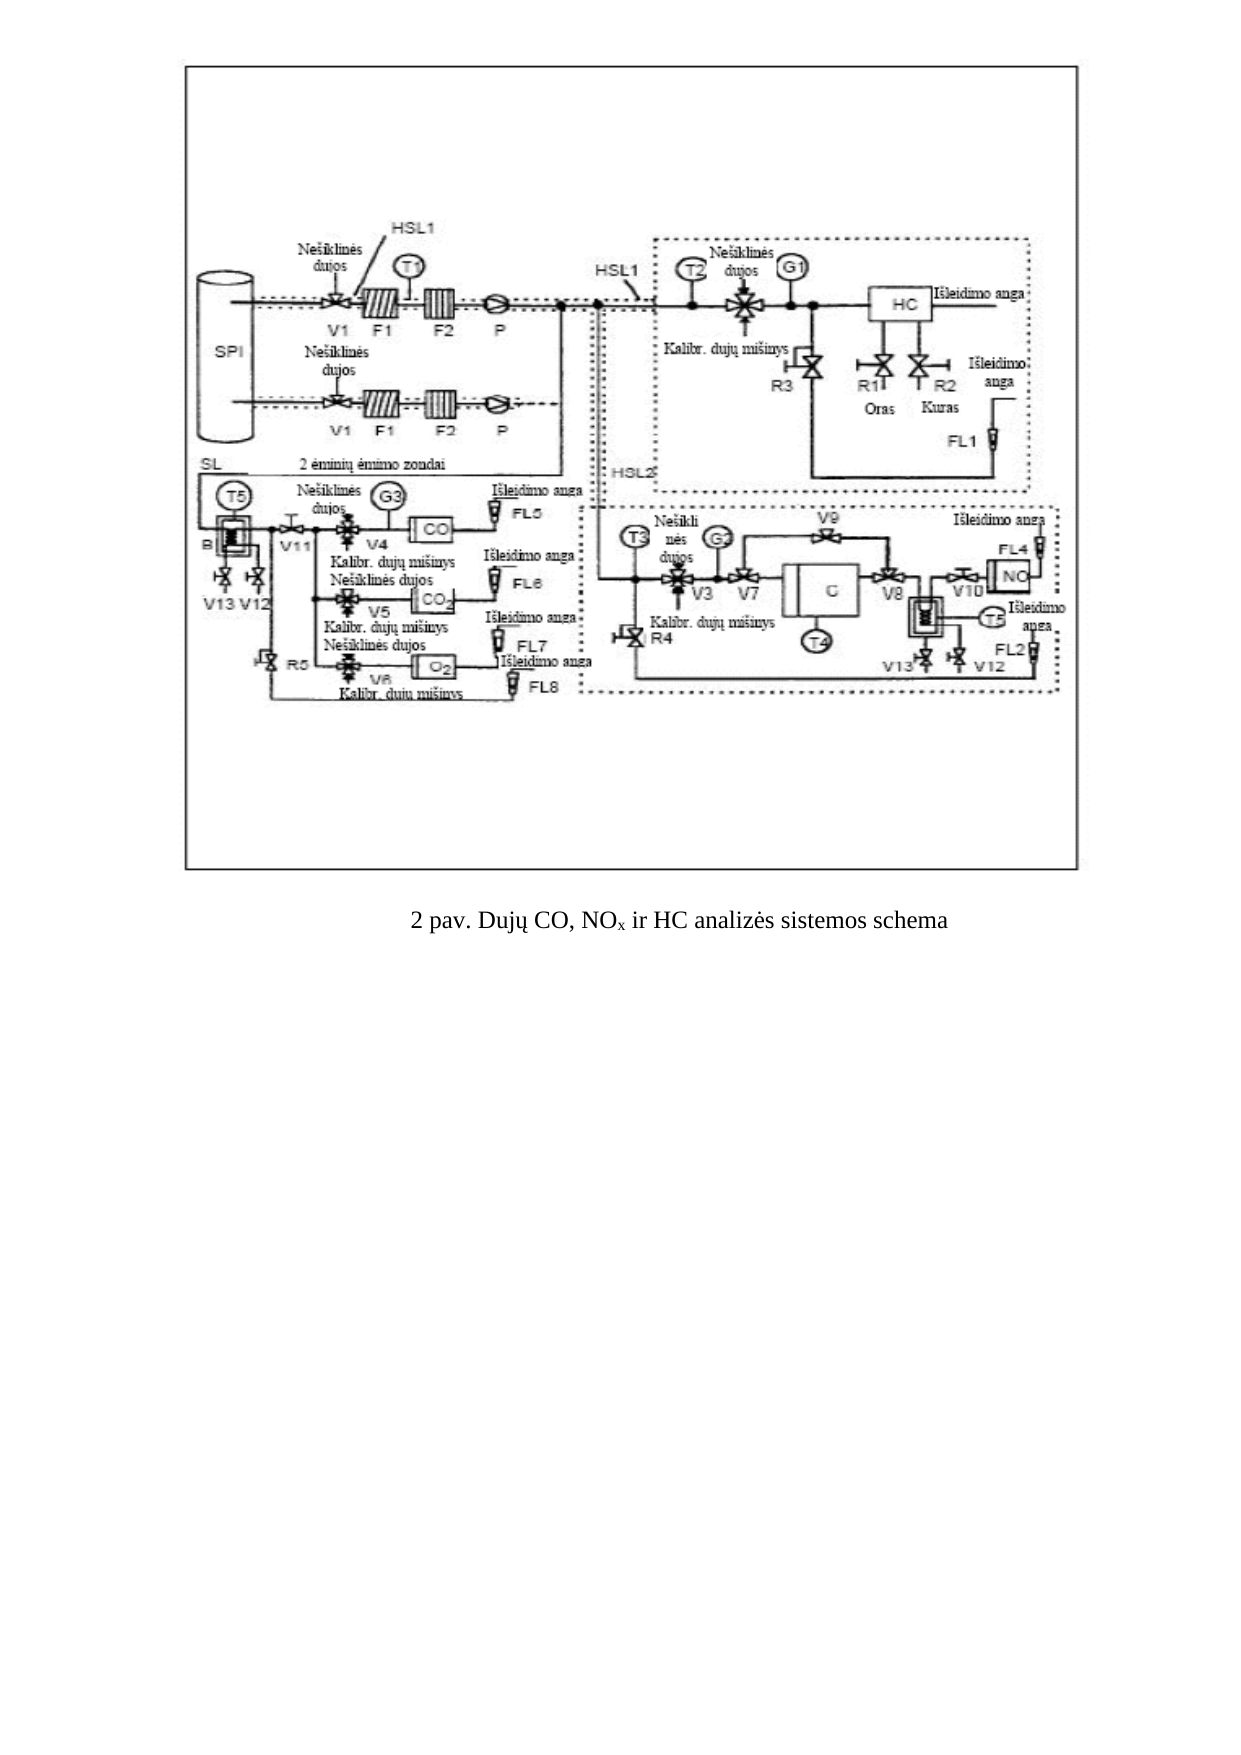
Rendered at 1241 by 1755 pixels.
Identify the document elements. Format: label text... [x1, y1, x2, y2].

text 2 pav. Dujų CO, NOx ir HC analizės sistemos schema [177, 905, 1181, 934]
